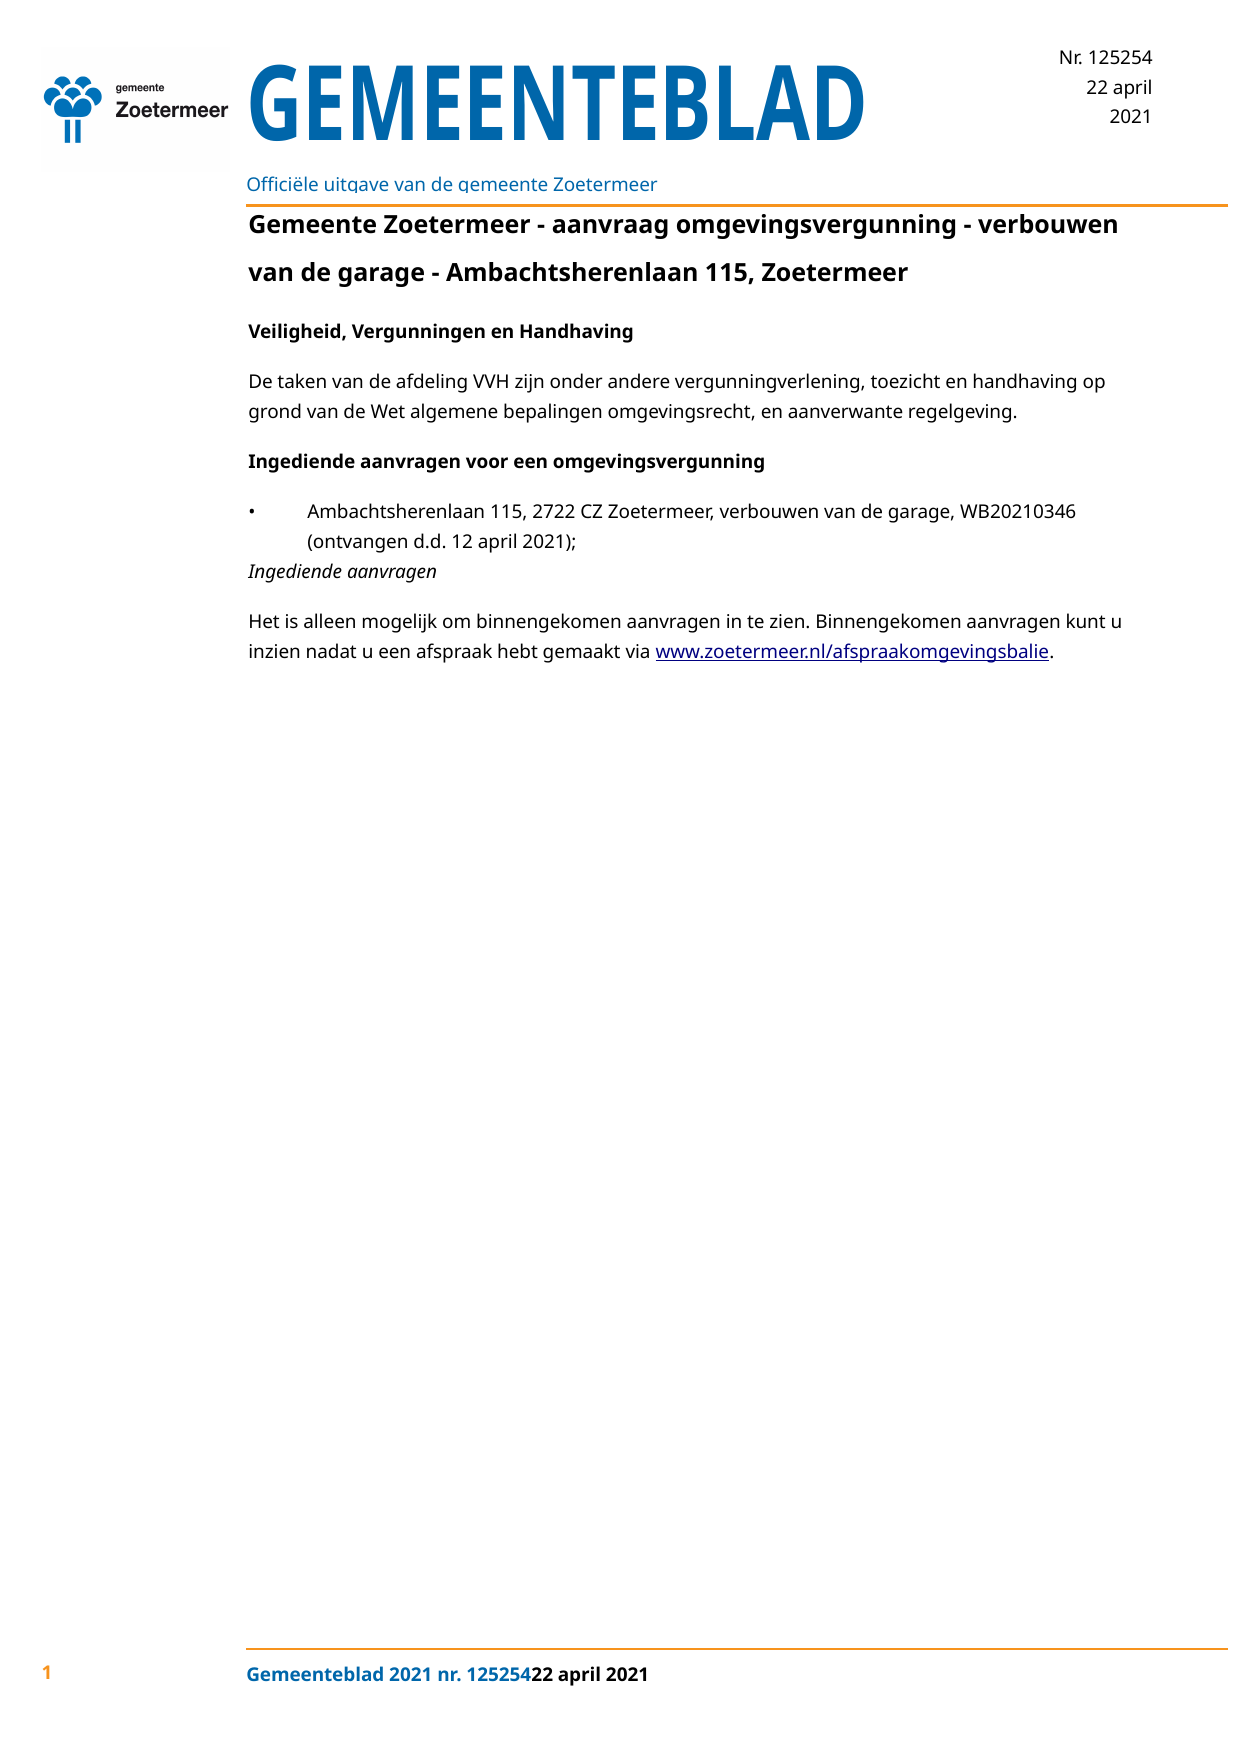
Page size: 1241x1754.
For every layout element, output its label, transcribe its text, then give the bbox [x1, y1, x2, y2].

text Het is alleen mogelijk om binnengekomen aanvragen in te zien. Binnengekomen aanvragen kunt u inzien nadat u een afspraak hebt gemaakt via www.zoetermeer.nl/afspraakomgevingsbalie. [248, 608, 1152, 664]
picture [41, 47, 231, 172]
text Ingediende aanvragen [248, 558, 1152, 584]
text De taken van de afdeling VVH zijn onder andere vergunningverlening, toezicht en handhaving op grond van de Wet algemene bepalingen omgevingsrecht, en aanverwante regelgeving. [248, 368, 1152, 424]
text Ingediende aanvragen voor een omgevingsvergunning [248, 448, 1152, 474]
text Veiligheid, Vergunningen en Handhaving [248, 318, 1152, 344]
list Ambachtsherenlaan 115, 2722 CZ Zoetermeer, verbouwen van de garage, WB20210346 (ontvangen d.d. 12 april 2021); [248, 499, 1152, 554]
text Gemeente Zoetermeer - aanvraag omgevingsvergunning - verbouwen van de garage - Ambachtsherenlaan 115, Zoetermeer [248, 207, 1152, 288]
